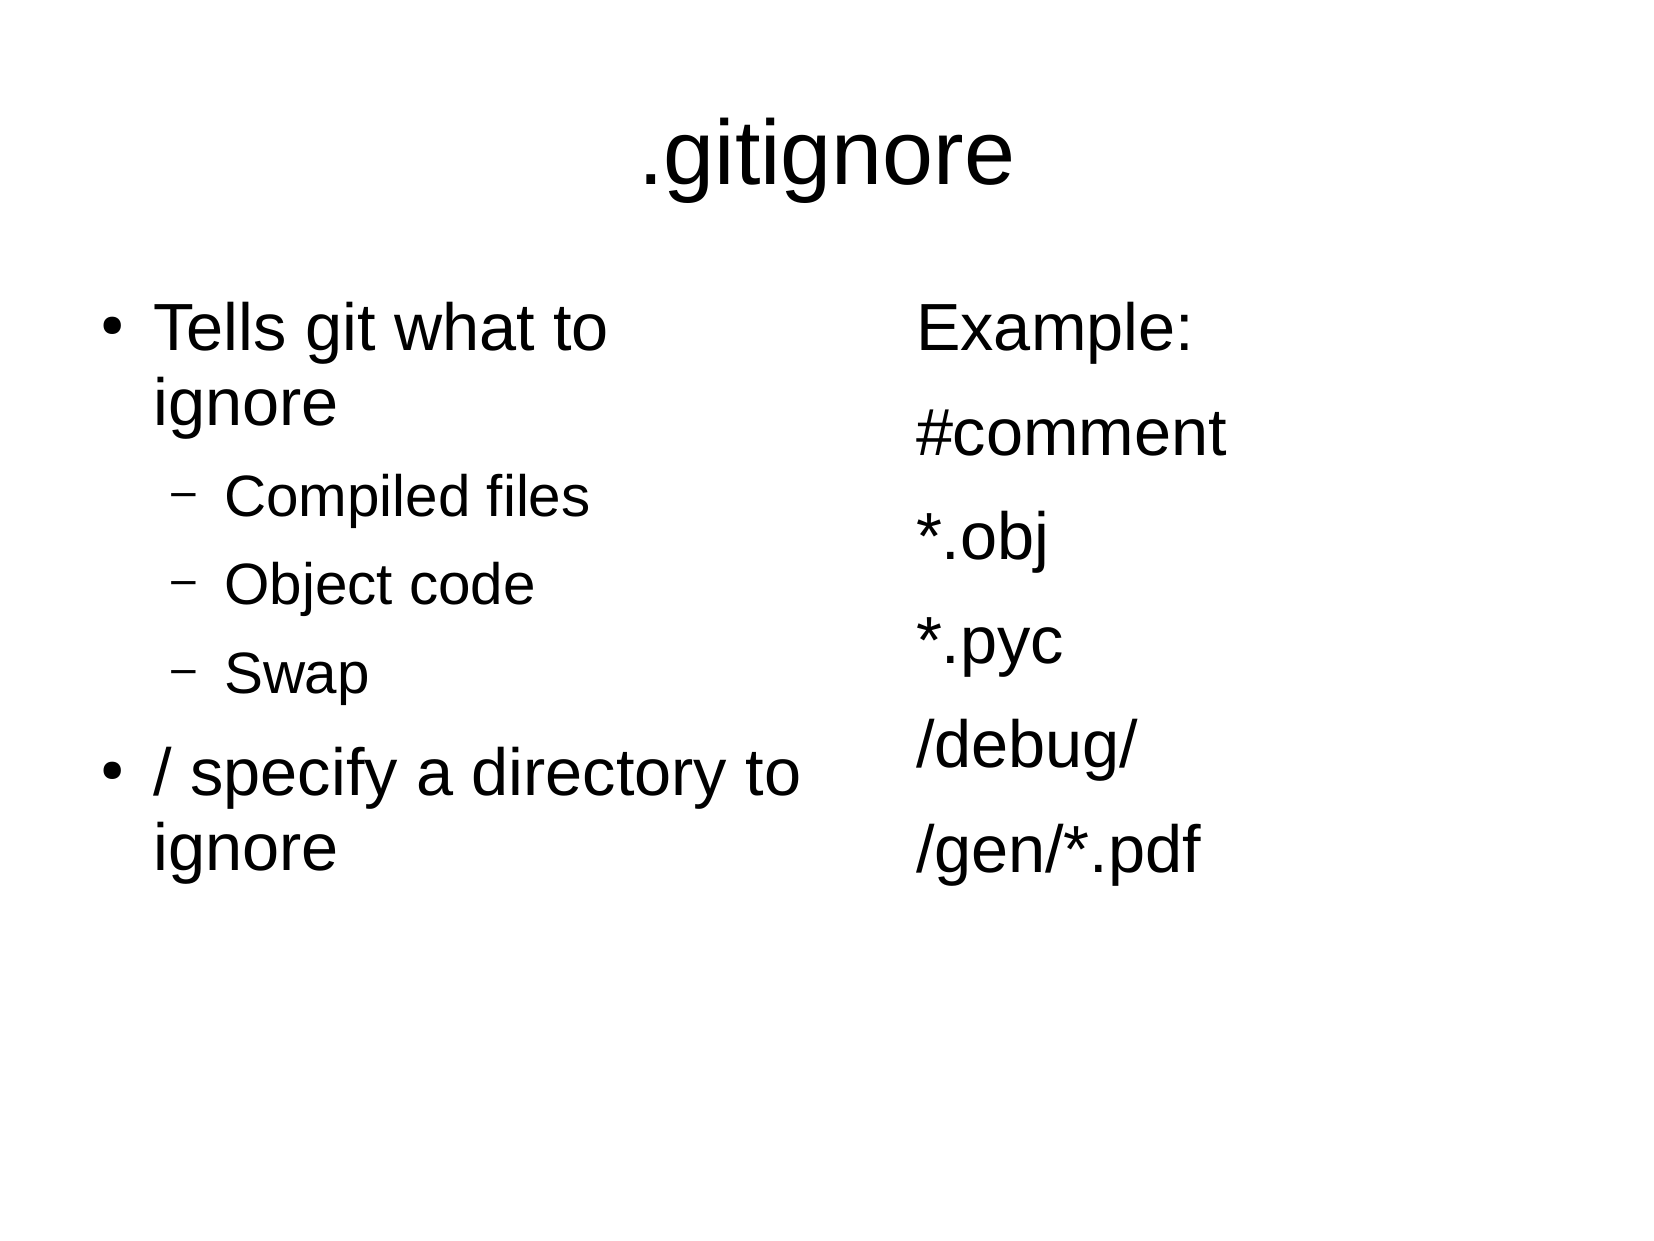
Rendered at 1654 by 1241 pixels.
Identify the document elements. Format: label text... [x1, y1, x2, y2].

list Example: #comment *.obj *.pyc /debug/ /gen/*.pdf [845, 290, 1572, 1010]
title .gitignore [82, 49, 1571, 257]
list Tells git what to ignore Compiled files Object code Swap / specify a directory to ignore [82, 290, 809, 1010]
